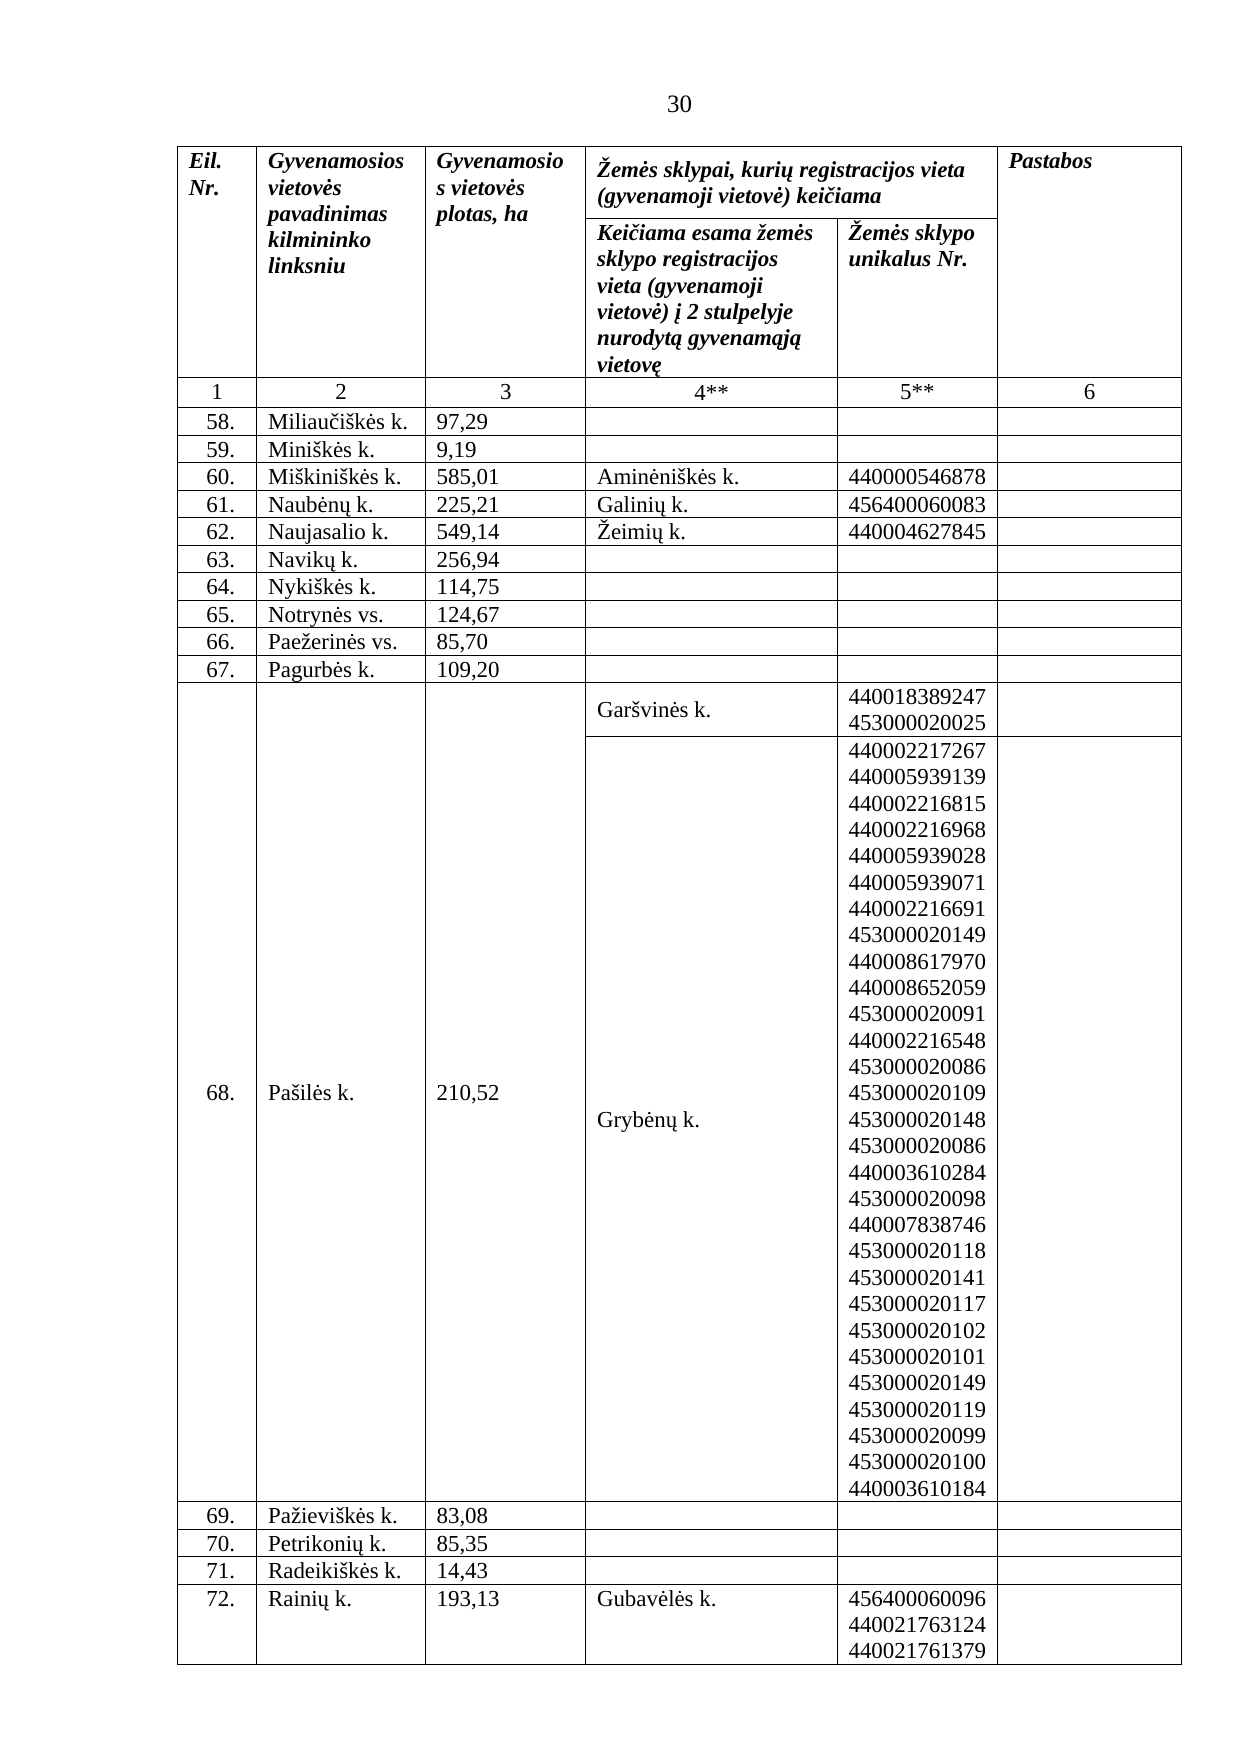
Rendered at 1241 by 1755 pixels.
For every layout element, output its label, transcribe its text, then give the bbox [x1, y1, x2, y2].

table_cell 85,35 [426, 1530, 585, 1556]
table_cell 63. [178, 546, 256, 572]
table_cell [838, 601, 997, 627]
table_cell Aminėniškės k. [586, 463, 837, 489]
table_cell 67. [178, 656, 256, 682]
table_cell 61. [178, 491, 256, 517]
table_cell 193,13 [426, 1585, 585, 1664]
table_cell [998, 1585, 1181, 1664]
table_cell 114,75 [426, 573, 585, 599]
table_cell Garšvinės k. [586, 683, 837, 736]
table_cell [838, 573, 997, 599]
table_cell 1 [178, 378, 256, 407]
table_cell 62. [178, 518, 256, 544]
table_cell [838, 656, 997, 682]
table_cell [838, 546, 997, 572]
table_cell Keičiama esama žemės sklypo registracijos vieta (gyvenamoji vietovė) į 2 stulpelyje nurodytą gyvenamąją vietovę [586, 219, 837, 377]
table_cell [586, 1502, 837, 1529]
table_cell [998, 436, 1181, 462]
table_cell Petrikonių k. [257, 1530, 425, 1556]
table_cell 440018389247 453000020025 [838, 683, 997, 736]
table_cell 68. [178, 683, 256, 1501]
table_cell 70. [178, 1530, 256, 1556]
table_cell 225,21 [426, 491, 585, 517]
table_cell 14,43 [426, 1557, 585, 1584]
table_cell Žeimių k. [586, 518, 837, 544]
table_cell [998, 408, 1181, 434]
table_cell Navikų k. [257, 546, 425, 572]
table_cell [838, 1530, 997, 1556]
table_cell 66. [178, 628, 256, 654]
table_cell 58. [178, 408, 256, 434]
table_cell [586, 1530, 837, 1556]
table_cell 6 [998, 378, 1181, 407]
table_cell [586, 1557, 837, 1584]
table_cell [998, 573, 1181, 599]
table_cell Grybėnų k. [586, 737, 837, 1501]
table_cell 210,52 [426, 683, 585, 1501]
table_cell 65. [178, 601, 256, 627]
table_cell [998, 491, 1181, 517]
table_cell 2 [257, 378, 425, 407]
table_cell Miliaučiškės k. [257, 408, 425, 434]
table_cell [998, 463, 1181, 489]
table_cell [998, 546, 1181, 572]
table_cell Pažieviškės k. [257, 1502, 425, 1529]
table_cell Miškiniškės k. [257, 463, 425, 489]
table_cell 9,19 [426, 436, 585, 462]
table_cell 3 [426, 378, 585, 407]
table_cell 72. [178, 1585, 256, 1664]
table_cell 5** [838, 378, 997, 407]
table_cell Paežerinės vs. [257, 628, 425, 654]
table_cell [838, 436, 997, 462]
table_cell Rainių k. [257, 1585, 425, 1664]
table_cell 124,67 [426, 601, 585, 627]
table_cell [586, 656, 837, 682]
table_cell 85,70 [426, 628, 585, 654]
table_cell Žemės sklypo unikalus Nr. [838, 219, 997, 377]
table_cell 456400060083 [838, 491, 997, 517]
table_cell Miniškės k. [257, 436, 425, 462]
table_cell [998, 737, 1181, 1501]
table_cell 440004627845 [838, 518, 997, 544]
table_cell Notrynės vs. [257, 601, 425, 627]
table_header Gyvenamosios vietovės pavadinimas kilmininko linksniu [257, 147, 425, 377]
table_cell 109,20 [426, 656, 585, 682]
table_cell 585,01 [426, 463, 585, 489]
table_cell Pašilės k. [257, 683, 425, 1501]
table_cell 71. [178, 1557, 256, 1584]
table_cell Pagurbės k. [257, 656, 425, 682]
table_header Žemės sklypai, kurių registracijos vieta (gyvenamoji vietovė) keičiama [586, 147, 997, 218]
table_cell [998, 683, 1181, 736]
table_cell 456400060096 440021763124 440021761379 [838, 1585, 997, 1664]
table_cell [838, 1557, 997, 1584]
table_cell [998, 601, 1181, 627]
table_cell Radeikiškės k. [257, 1557, 425, 1584]
table_cell [586, 628, 837, 654]
table_cell 4** [586, 378, 837, 407]
table_cell 64. [178, 573, 256, 599]
table_cell [586, 601, 837, 627]
table_cell [998, 1557, 1181, 1584]
table_cell Naubėnų k. [257, 491, 425, 517]
table_cell 59. [178, 436, 256, 462]
table_cell [838, 408, 997, 434]
table_cell [998, 1530, 1181, 1556]
table_cell Naujasalio k. [257, 518, 425, 544]
table_cell [586, 546, 837, 572]
table_cell Gubavėlės k. [586, 1585, 837, 1664]
table_cell [586, 573, 837, 599]
table_cell 440002217267 440005939139 440002216815 440002216968 440005939028 440005939071 440002216691 453000020149 440008617970 440008652059 453000020091 440002216548 453000020086 453000020109 453000020148 453000020086 440003610284 453000020098 440007838746 453000020118 453000020141 453000020117 453000020102 453000020101 453000020149 453000020119 453000020099 453000020100 440003610184 [838, 737, 997, 1501]
table_cell [586, 408, 837, 434]
table_header Pastabos [998, 147, 1181, 377]
table_header Eil. Nr. [178, 147, 256, 377]
table_cell [838, 1502, 997, 1529]
table_cell 97,29 [426, 408, 585, 434]
table_cell 256,94 [426, 546, 585, 572]
table_cell [998, 656, 1181, 682]
table_cell 83,08 [426, 1502, 585, 1529]
table_cell 440000546878 [838, 463, 997, 489]
table_cell Nykiškės k. [257, 573, 425, 599]
table_cell [998, 1502, 1181, 1529]
table_cell [998, 518, 1181, 544]
table_cell 60. [178, 463, 256, 489]
table_cell 69. [178, 1502, 256, 1529]
table_cell Galinių k. [586, 491, 837, 517]
table_header Gyvenamosios vietovės plotas, ha [426, 147, 585, 377]
table_cell [838, 628, 997, 654]
table_cell 549,14 [426, 518, 585, 544]
table_cell [998, 628, 1181, 654]
table_cell [586, 436, 837, 462]
